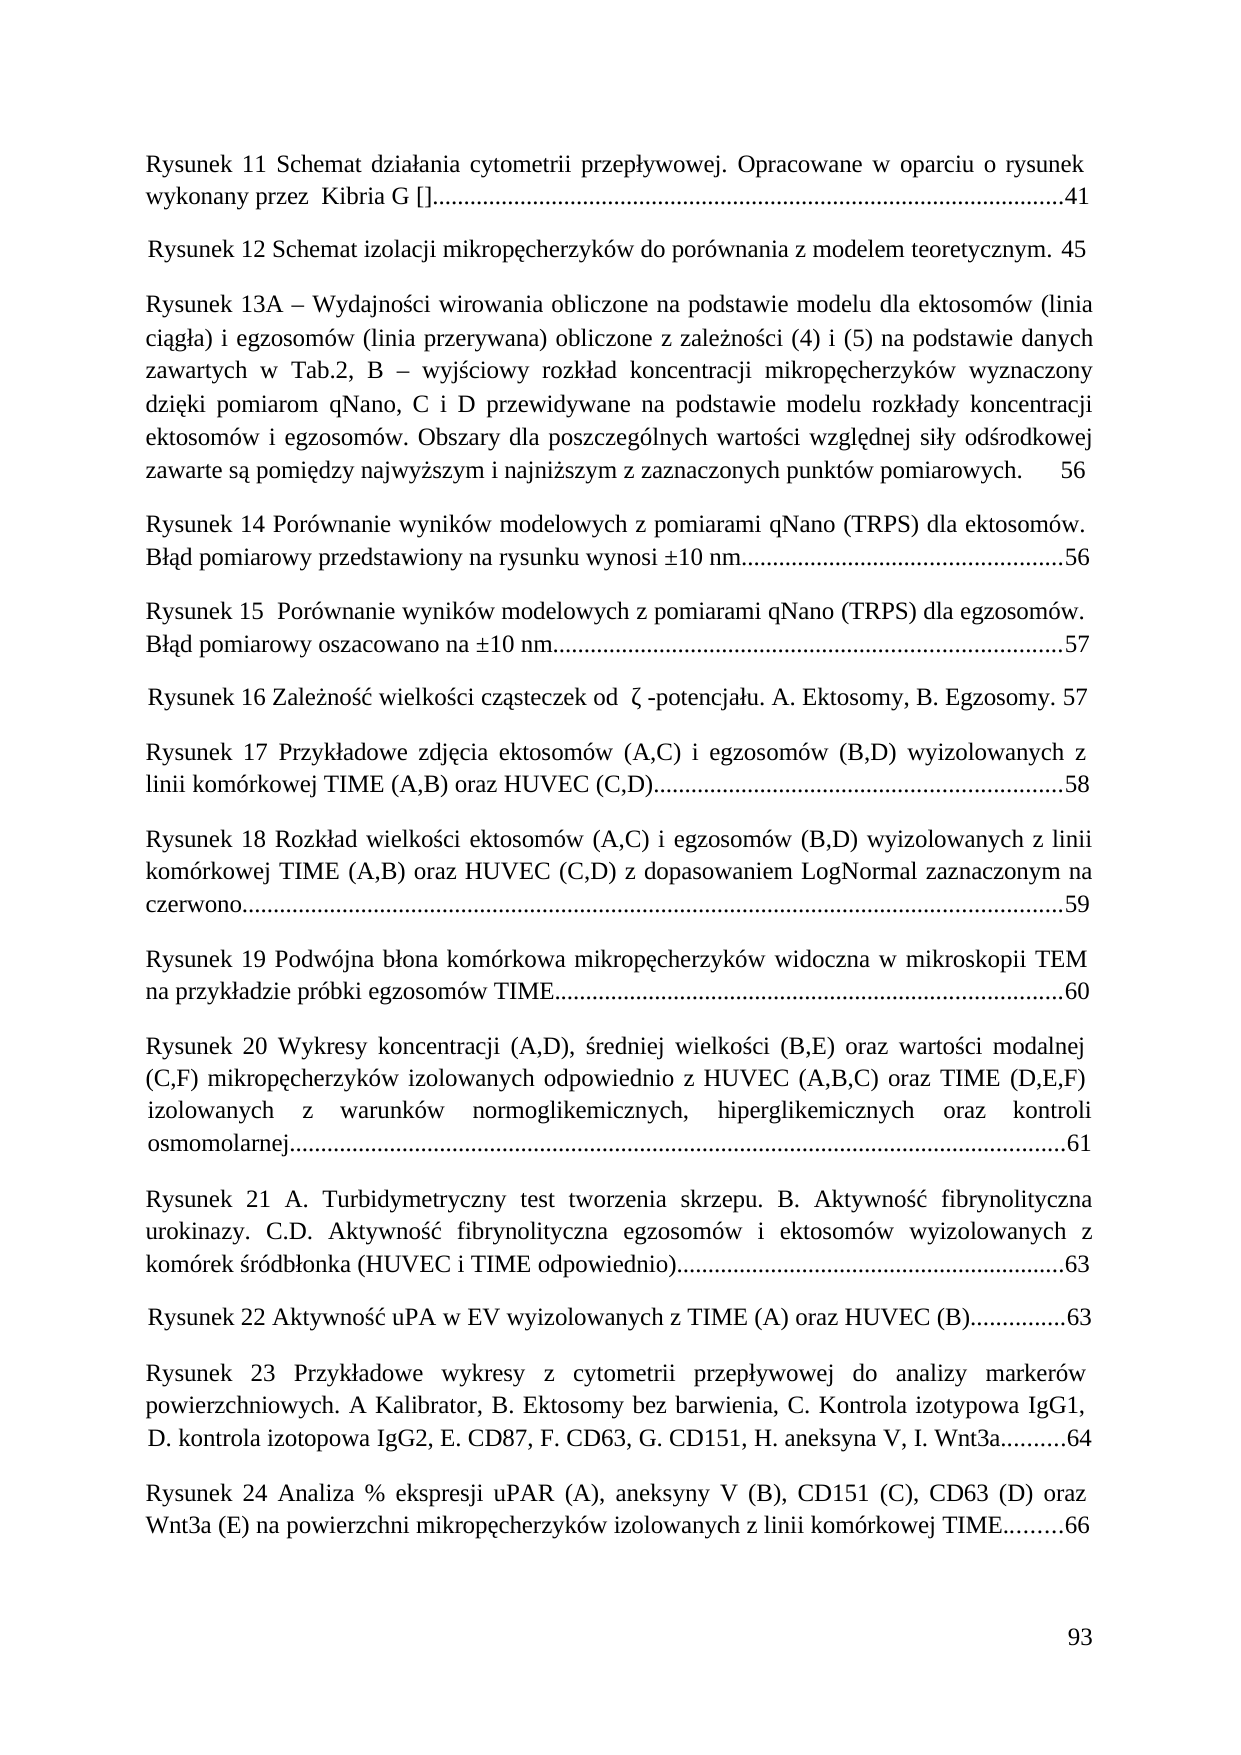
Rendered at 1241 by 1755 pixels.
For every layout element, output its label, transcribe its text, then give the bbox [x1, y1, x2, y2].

text warunków [340, 1097, 448, 1124]
text hiperglikemicznych [718, 1097, 918, 1124]
text Rysunek 12 Schemat izolacji mikropęcherzyków do porównania z modelem teoretycznym. 45 [147, 236, 1094, 263]
text kontroli [1013, 1097, 1094, 1124]
text Rysunek 14 Porównanie wyników modelowych z pomiarami qNano (TRPS) dla ektosomów. Błąd pomiarowy przedstawiony na rysunku wynosi ±10 nm. 56 [145, 509, 1092, 570]
text Rysunek 20 Wykresy koncentracji (A,D), średniej wielkości (B,E) oraz wartości modalnej (C,F) mikropęcherzyków izolowanych odpowiednio z HUVEC (A,B,C) oraz TIME (D,E,F) [145, 1031, 1092, 1092]
text normoglikemicznych, [472, 1097, 693, 1124]
text osmomolarnej. 61 [147, 1130, 1094, 1157]
text D. kontrola izotopowa IgG2, E. CD87, F. CD63, G. CD151, H. aneksyna V, I. Wnt3a. 64 [147, 1423, 1094, 1452]
text Rysunek 11 Schemat działania cytometrii przepływowej. Opracowane w oparciu o rysunek wykonany przez Kibria G []. 41 [145, 149, 1092, 210]
text Rysunek 21 A. Turbidymetryczny test tworzenia skrzepu. B. Aktywność fibrynolityczna urokinazy. C.D. Aktywność fibrynolityczna egzosomów i ektosomów wyizolowanych z komórek śródbłonka (HUVEC i TIME odpowiednio). 63 [145, 1184, 1092, 1278]
text z [302, 1097, 315, 1124]
text 93 [1068, 1624, 1095, 1651]
text Rysunek 24 Analiza % ekspresji uPAR (A), aneksyny V (B), CD151 (C), CD63 (D) oraz Wnt3a (E) na powierzchni mikropęcherzyków izolowanych z linii komórkowej TIME. 66 [145, 1478, 1092, 1539]
text Rysunek 18 Rozkład wielkości ektosomów (A,C) i egzosomów (B,D) wyizolowanych z linii komórkowej TIME (A,B) oraz HUVEC (C,D) z dopasowaniem LogNormal zaznaczonym na czerwono. 59 [145, 824, 1092, 918]
text Rysunek 22 Aktywność uPA w EV wyizolowanych z TIME (A) oraz HUVEC (B). 63 [147, 1304, 1094, 1331]
text Rysunek 16 Zależność wielkości cząsteczek od ζ -potencjału. A. Ektosomy, B. Egzosomy. 57 [147, 683, 1094, 711]
text Rysunek 15 Porównanie wyników modelowych z pomiarami qNano (TRPS) dla egzosomów. Błąd pomiarowy oszacowano na ±10 nm. 57 [145, 596, 1092, 657]
text Rysunek 13A – Wydajności wirowania obliczone na podstawie modelu dla ektosomów (linia ciągła) i egzosomów (linia przerywana) obliczone z zależności (4) i (5) na podstawie danych zawartych w Tab.2, B – wyjściowy rozkład koncentracji mikropęcherzyków wyznaczony dzięki pomiarom qNano, C i D przewidywane na podstawie modelu rozkłady koncentracji ektosomów i egzosomów. Obszary dla poszczególnych wartości względnej siły odśrodkowej zawarte są pomiędzy najwyższym i najniższym z zaznaczonych punktów pomiarowych. 56 [145, 289, 1093, 483]
text izolowanych [147, 1097, 277, 1124]
text Rysunek 17 Przykładowe zdjęcia ektosomów (A,C) i egzosomów (B,D) wyizolowanych z linii komórkowej TIME (A,B) oraz HUVEC (C,D) 58 [145, 737, 1093, 798]
text Rysunek 23 Przykładowe wykresy z cytometrii przepływowej do analizy markerów powierzchniowych. A Kalibrator, B. Ektosomy bez barwienia, C. Kontrola izotypowa IgG1, [145, 1358, 1093, 1419]
text oraz [943, 1097, 988, 1124]
text Rysunek 19 Podwójna błona komórkowa mikropęcherzyków widoczna w mikroskopii TEM na przykładzie próbki egzosomów TIME. 60 [145, 944, 1093, 1005]
